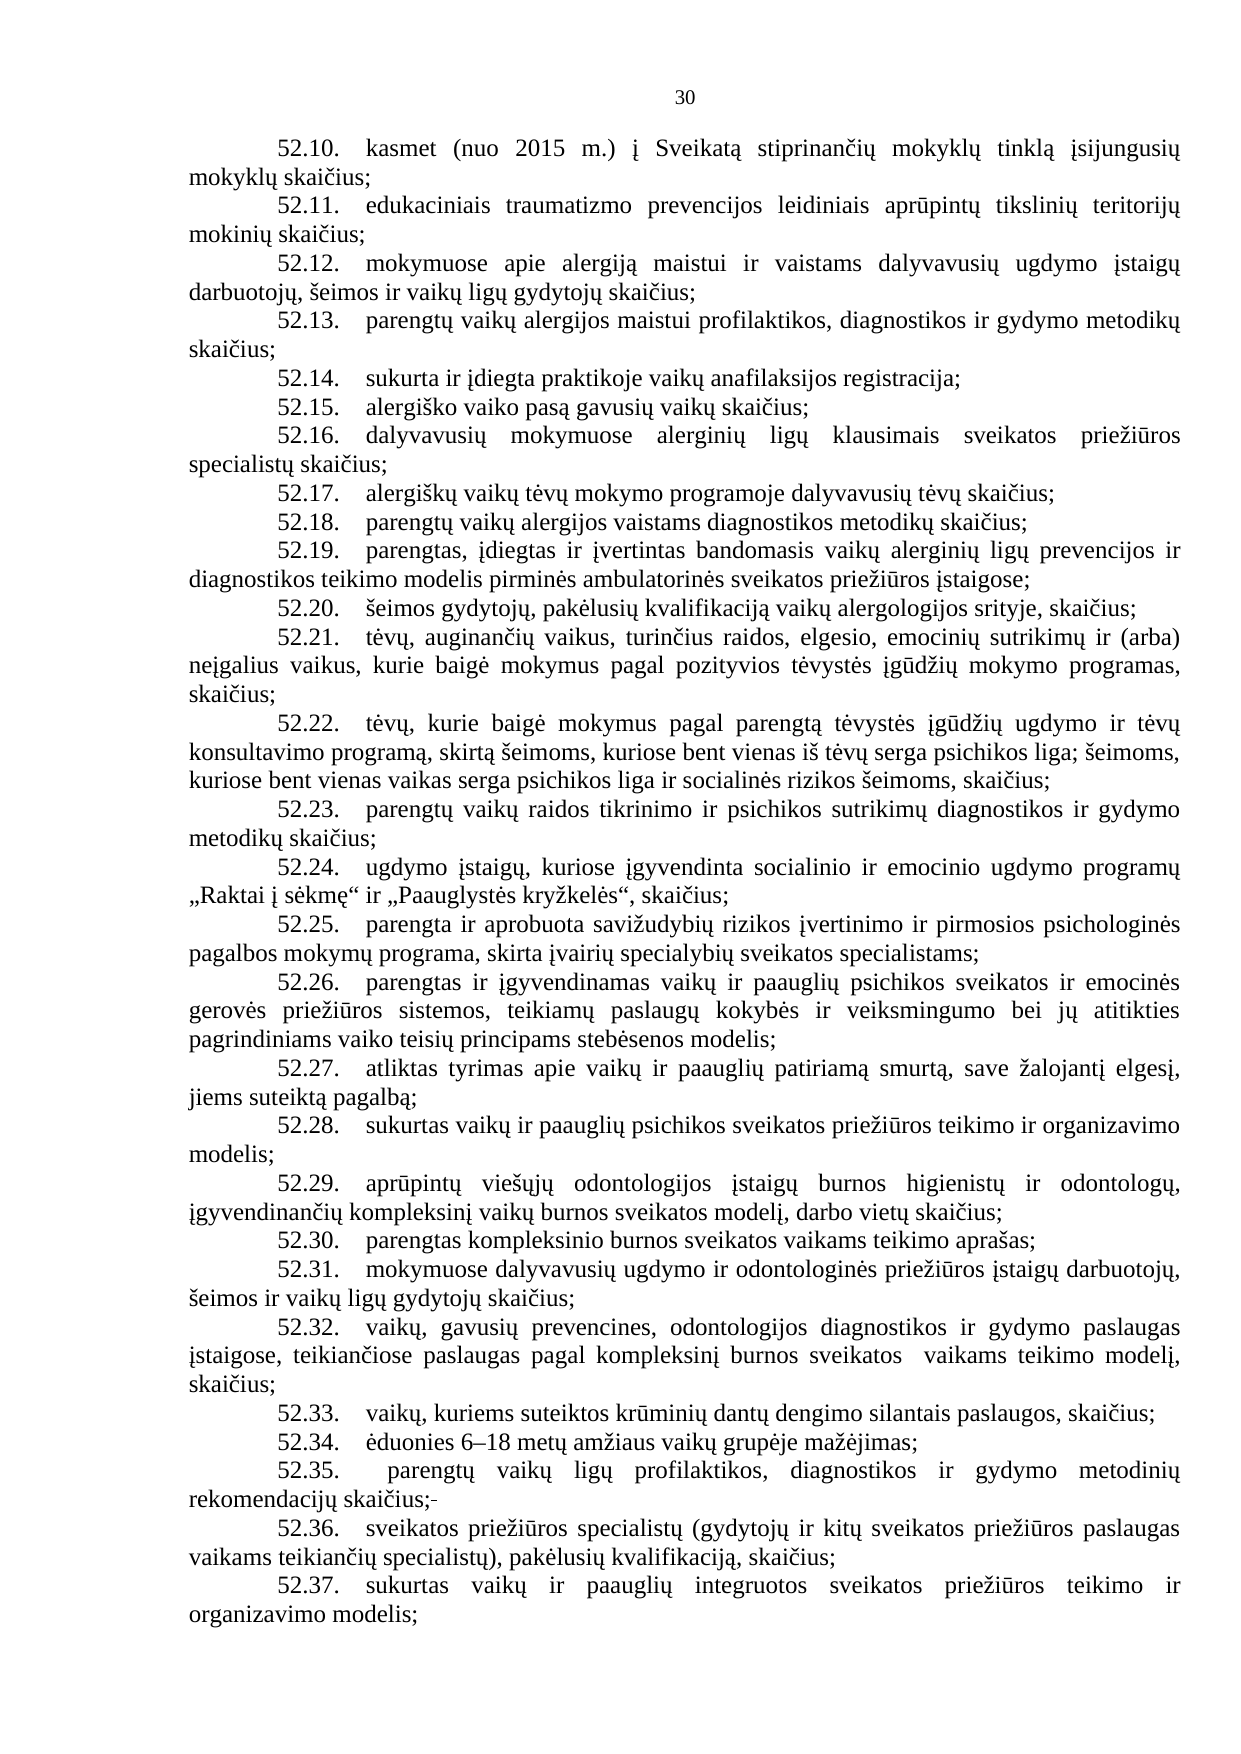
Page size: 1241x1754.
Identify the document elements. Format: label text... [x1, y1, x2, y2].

text 52.26. parengtas ir įgyvendinamas vaikų ir paauglių psichikos sveikatos ir emocinės gerovės priežiūros sistemos, teikiamų paslaugų kokybės ir veiksmingumo bei jų atitikties pagrindiniams vaiko teisių principams stebėsenos modelis; [188, 967, 1181, 1053]
text 52.13. parengtų vaikų alergijos maistui profilaktikos, diagnostikos ir gydymo metodikų skaičius; [188, 306, 1181, 363]
text 52.14. sukurta ir įdiegta praktikoje vaikų anafilaksijos registracija; [188, 363, 1181, 392]
text 52.22. tėvų, kurie baigė mokymus pagal parengtą tėvystės įgūdžių ugdymo ir tėvų konsultavimo programą, skirtą šeimoms, kuriose bent vienas iš tėvų serga psichikos liga; šeimoms, kuriose bent vienas vaikas serga psichikos liga ir socialinės rizikos šeimoms, skaičius; [188, 708, 1181, 794]
text 52.17. alergiškų vaikų tėvų mokymo programoje dalyvavusių tėvų skaičius; [188, 478, 1181, 507]
text 52.36. sveikatos priežiūros specialistų (gydytojų ir kitų sveikatos priežiūros paslaugas vaikams teikiančių specialistų), pakėlusių kvalifikaciją, skaičius; [188, 1513, 1181, 1571]
text 52.31. mokymuose dalyvavusių ugdymo ir odontologinės priežiūros įstaigų darbuotojų, šeimos ir vaikų ligų gydytojų skaičius; [188, 1254, 1181, 1312]
text 52.30. parengtas kompleksinio burnos sveikatos vaikams teikimo aprašas; [188, 1226, 1181, 1254]
text 52.23. parengtų vaikų raidos tikrinimo ir psichikos sutrikimų diagnostikos ir gydymo metodikų skaičius; [188, 794, 1181, 852]
text 52.10. kasmet (nuo 2015 m.) į Sveikatą stiprinančių mokyklų tinklą įsijungusių mokyklų skaičius; [188, 133, 1181, 191]
text 52.37. sukurtas vaikų ir paauglių integruotos sveikatos priežiūros teikimo ir organizavimo modelis; [188, 1571, 1181, 1628]
text 52.33. vaikų, kuriems suteiktos krūminių dantų dengimo silantais paslaugos, skaičius; [188, 1398, 1181, 1427]
text 52.27. atliktas tyrimas apie vaikų ir paauglių patiriamą smurtą, save žalojantį elgesį, jiems suteiktą pagalbą; [188, 1053, 1181, 1111]
text 52.11. edukaciniais traumatizmo prevencijos leidiniais aprūpintų tikslinių teritorijų mokinių skaičius; [188, 191, 1181, 248]
text 52.29. aprūpintų viešųjų odontologijos įstaigų burnos higienistų ir odontologų, įgyvendinančių kompleksinį vaikų burnos sveikatos modelį, darbo vietų skaičius; [188, 1168, 1181, 1226]
text 52.28. sukurtas vaikų ir paauglių psichikos sveikatos priežiūros teikimo ir organizavimo modelis; [188, 1111, 1181, 1168]
text 52.16. dalyvavusių mokymuose alerginių ligų klausimais sveikatos priežiūros specialistų skaičius; [188, 421, 1181, 478]
text 52.12. mokymuose apie alergiją maistui ir vaistams dalyvavusių ugdymo įstaigų darbuotojų, šeimos ir vaikų ligų gydytojų skaičius; [188, 248, 1181, 306]
text 52.15. alergiško vaiko pasą gavusių vaikų skaičius; [188, 392, 1181, 421]
text 52.18. parengtų vaikų alergijos vaistams diagnostikos metodikų skaičius; [188, 507, 1181, 536]
text 52.21. tėvų, auginančių vaikus, turinčius raidos, elgesio, emocinių sutrikimų ir (arba) neįgalius vaikus, kurie baigė mokymus pagal pozityvios tėvystės įgūdžių mokymo programas, skaičius; [188, 622, 1181, 708]
text 52.35. parengtų vaikų ligų profilaktikos, diagnostikos ir gydymo metodinių rekomendacijų skaičius; [188, 1456, 1181, 1513]
text 52.34. ėduonies 6–18 metų amžiaus vaikų grupėje mažėjimas; [188, 1427, 1181, 1456]
text 52.24. ugdymo įstaigų, kuriose įgyvendinta socialinio ir emocinio ugdymo programų „Raktai į sėkmę“ ir „Paauglystės kryžkelės“, skaičius; [188, 852, 1181, 909]
text 52.25. parengta ir aprobuota savižudybių rizikos įvertinimo ir pirmosios psichologinės pagalbos mokymų programa, skirta įvairių specialybių sveikatos specialistams; [188, 909, 1181, 967]
text 52.20. šeimos gydytojų, pakėlusių kvalifikaciją vaikų alergologijos srityje, skaičius; [188, 593, 1181, 622]
text 52.32. vaikų, gavusių prevencines, odontologijos diagnostikos ir gydymo paslaugas įstaigose, teikiančiose paslaugas pagal kompleksinį burnos sveikatos vaikams teikimo modelį, skaičius; [188, 1312, 1181, 1398]
text 52.19. parengtas, įdiegtas ir įvertintas bandomasis vaikų alerginių ligų prevencijos ir diagnostikos teikimo modelis pirminės ambulatorinės sveikatos priežiūros įstaigose; [188, 536, 1181, 593]
